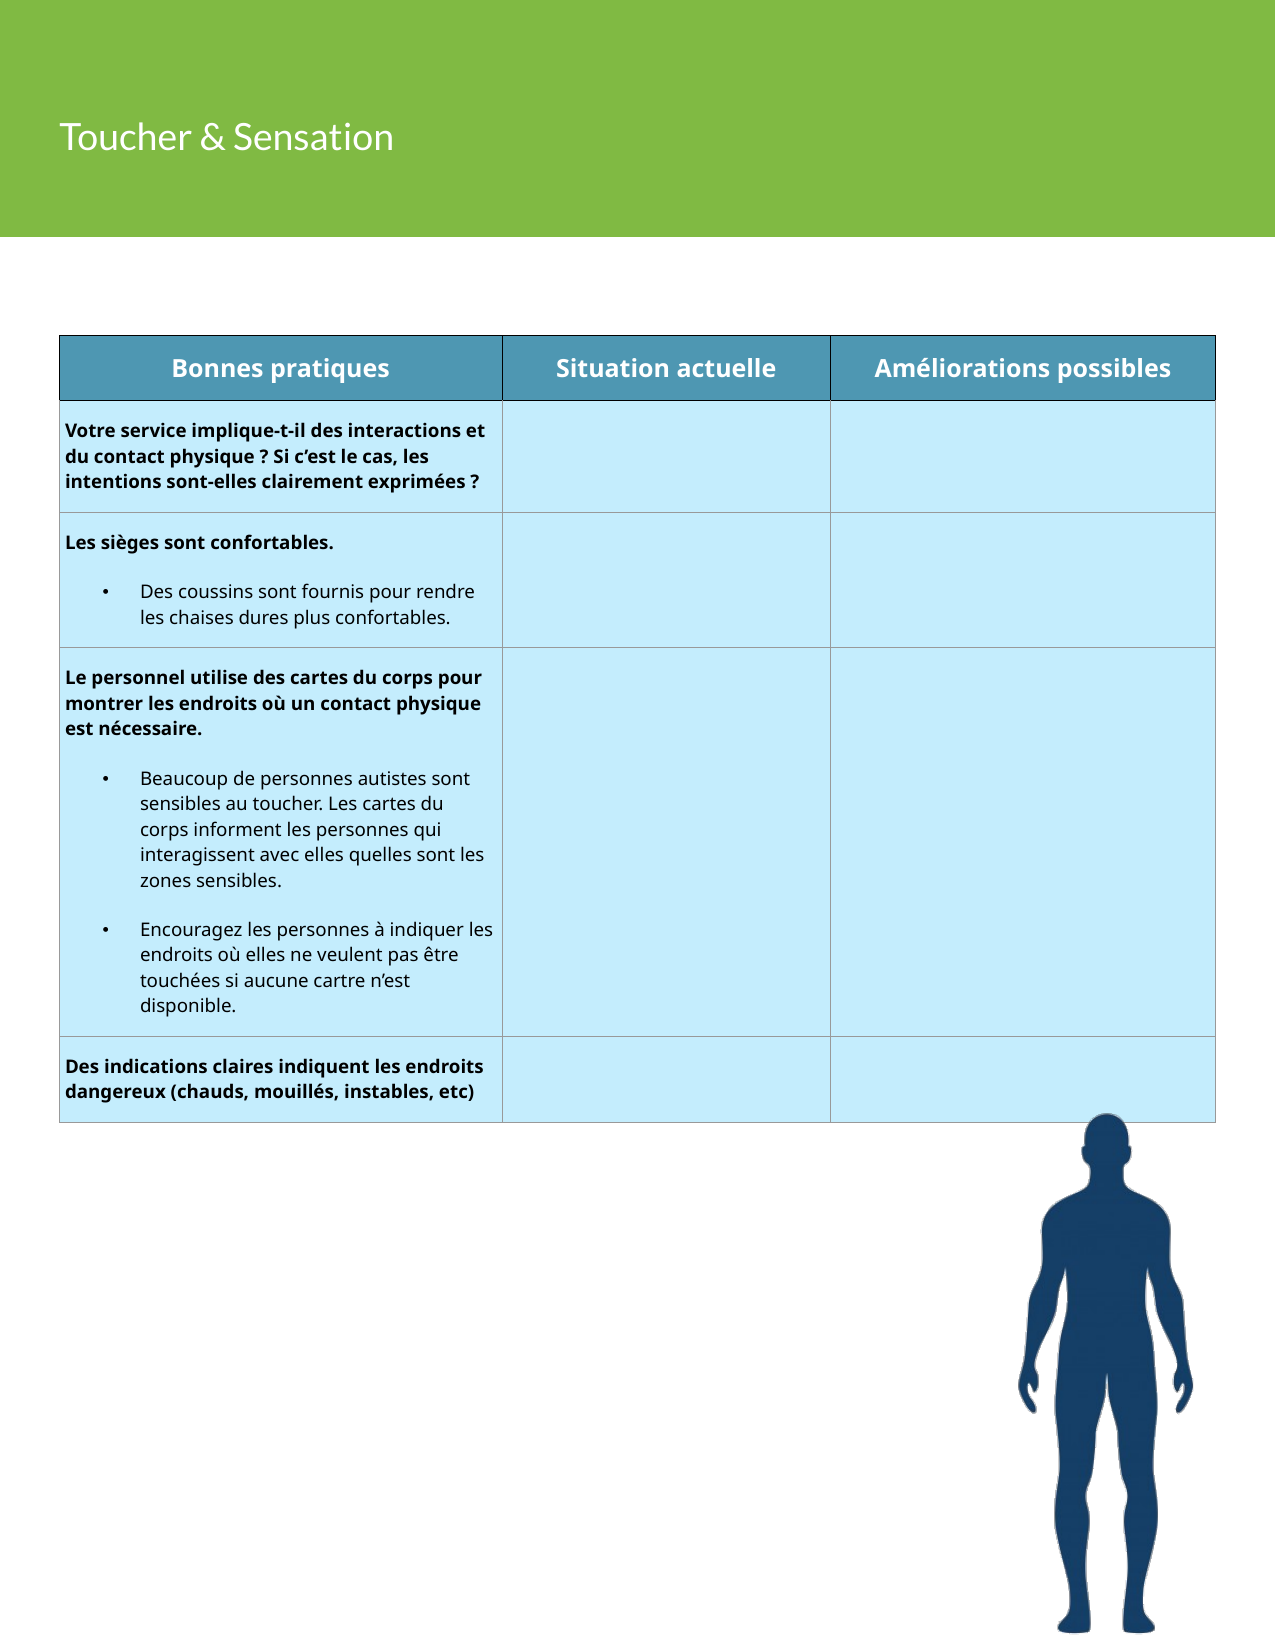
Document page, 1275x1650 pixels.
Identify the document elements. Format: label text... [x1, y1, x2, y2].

table_cell [503, 513, 830, 647]
picture [1013, 1106, 1208, 1650]
table_cell Des indications claires indiquent les endroits dangereux (chauds, mouillés, instables, etc) [60, 1037, 502, 1122]
table_cell [831, 513, 1215, 647]
table_cell [503, 1037, 830, 1122]
table_cell [831, 401, 1215, 512]
table_header Bonnes pratiques [60, 336, 502, 400]
table_header Améliorations possibles [831, 336, 1215, 400]
table_cell Les sièges sont confortables. Des coussins sont fournis pour rendre les chaises dures plus confortables. [60, 513, 502, 647]
table_cell [503, 648, 830, 1036]
table_cell Le personnel utilise des cartes du corps pour montrer les endroits où un contact physique est nécessaire. Beaucoup de personnes autistes sont sensibles au toucher. Les cartes du corps informent les personnes qui interagissent avec elles quelles sont les zones sensibles. Encouragez les personnes à indiquer les endroits où elles ne veulent pas être touchées si aucune cartre n’est disponible. [60, 648, 502, 1036]
table_cell [831, 1037, 1215, 1122]
table_header Situation actuelle [503, 336, 830, 400]
table_cell [831, 648, 1215, 1036]
table_cell [503, 401, 830, 512]
table_cell Votre service implique-t-il des interactions et du contact physique ? Si c’est le cas, les intentions sont-elles clairement exprimées ? [60, 401, 502, 512]
